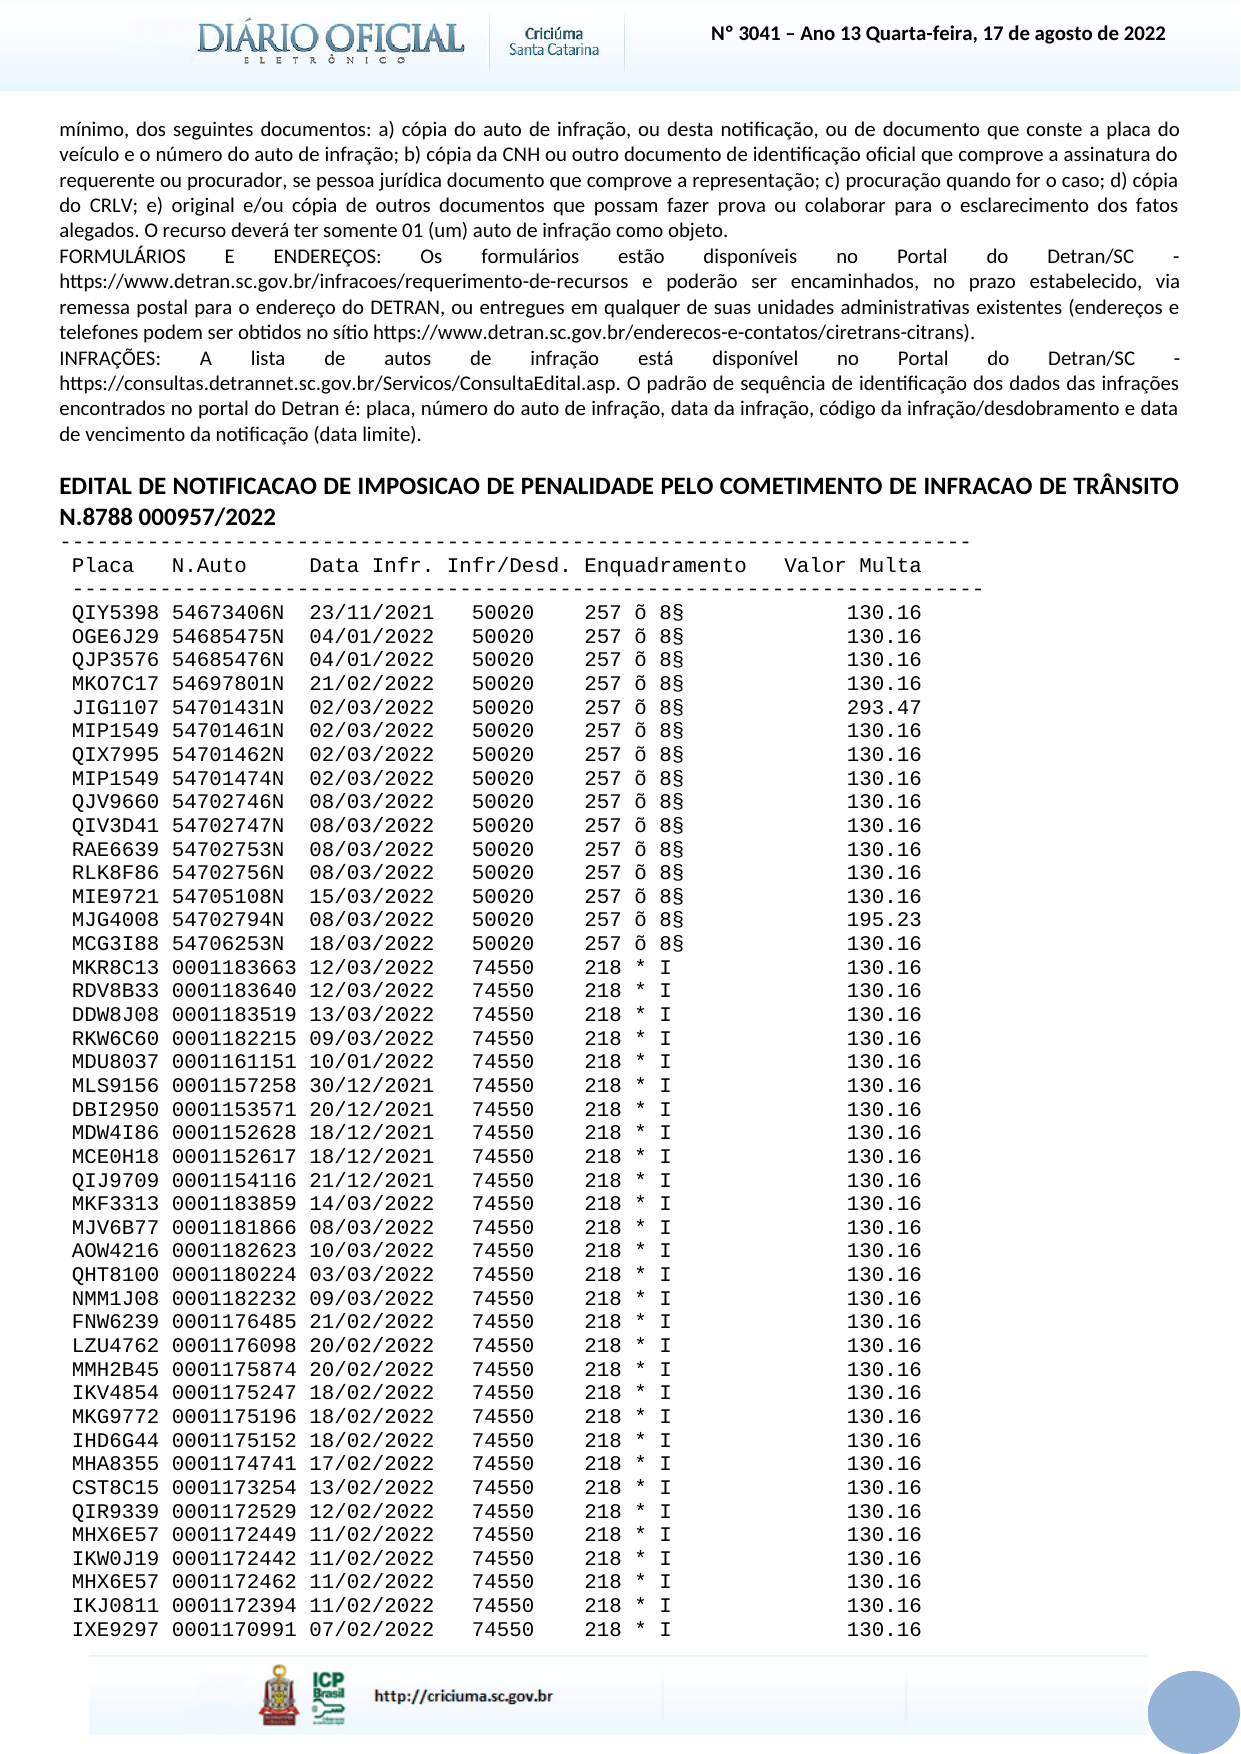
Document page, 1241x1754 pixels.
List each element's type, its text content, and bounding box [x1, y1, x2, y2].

text QJV9660 54702746N 08/03/2022 50020 257 õ 8§ 130.16 [59, 791, 1181, 815]
text Placa N.Auto Data Infr. Infr/Desd. Enquadramento Valor Multa [59, 555, 1181, 578]
text ------------------------------------------------------------------------- [59, 578, 1181, 602]
text CST8C15 0001173254 13/02/2022 74550 218 * I 130.16 [59, 1477, 1181, 1501]
text DDW8J08 0001183519 13/03/2022 74550 218 * I 130.16 [59, 1004, 1181, 1028]
text mínimo, dos seguintes documentos: a) cópia do auto de infração, ou desta notificação, ou de documento que conste a placa do veículo e o número do auto de infração; b) cópia da CNH ou outro documento de identificação oficial que comprove a assinatura do requerente ou procurador, se pessoa jurídica documento que comprove a representação; c) procuração quando for o caso; d) cópia do CRLV; e) original e/ou cópia de outros documentos que possam fazer prova ou colaborar para o esclarecimento dos fatos alegados. O recurso deverá ter somente 01 (um) auto de infração como objeto. [59, 116, 1181, 243]
text RLK8F86 54702756N 08/03/2022 50020 257 õ 8§ 130.16 [59, 862, 1181, 886]
text QIJ9709 0001154116 21/12/2021 74550 218 * I 130.16 [59, 1169, 1181, 1193]
text MKR8C13 0001183663 12/03/2022 74550 218 * I 130.16 [59, 957, 1181, 980]
text QHT8100 0001180224 03/03/2022 74550 218 * I 130.16 [59, 1264, 1181, 1288]
text IKJ0811 0001172394 11/02/2022 74550 218 * I 130.16 [59, 1595, 1181, 1619]
text MIE9721 54705108N 15/03/2022 50020 257 õ 8§ 130.16 [59, 886, 1181, 909]
text QIV3D41 54702747N 08/03/2022 50020 257 õ 8§ 130.16 [59, 815, 1181, 838]
text QIY5398 54673406N 23/11/2021 50020 257 õ 8§ 130.16 [59, 602, 1181, 626]
text MHA8355 0001174741 17/02/2022 74550 218 * I 130.16 [59, 1453, 1181, 1477]
text MKO7C17 54697801N 21/02/2022 50020 257 õ 8§ 130.16 [59, 673, 1181, 697]
text ------------------------------------------------------------------------- [59, 531, 1181, 555]
text JIG1107 54701431N 02/03/2022 50020 257 õ 8§ 293.47 [59, 697, 1181, 720]
text MKG9772 0001175196 18/02/2022 74550 218 * I 130.16 [59, 1406, 1181, 1430]
text MIP1549 54701461N 02/03/2022 50020 257 õ 8§ 130.16 [59, 720, 1181, 744]
text RKW6C60 0001182215 09/03/2022 74550 218 * I 130.16 [59, 1028, 1181, 1051]
text IKV4854 0001175247 18/02/2022 74550 218 * I 130.16 [59, 1382, 1181, 1406]
text MIP1549 54701474N 02/03/2022 50020 257 õ 8§ 130.16 [59, 768, 1181, 791]
text QIR9339 0001172529 12/02/2022 74550 218 * I 130.16 [59, 1501, 1181, 1524]
text FNW6239 0001176485 21/02/2022 74550 218 * I 130.16 [59, 1311, 1181, 1335]
text RDV8B33 0001183640 12/03/2022 74550 218 * I 130.16 [59, 980, 1181, 1004]
text QIX7995 54701462N 02/03/2022 50020 257 õ 8§ 130.16 [59, 744, 1181, 768]
text EDITAL DE NOTIFICACAO DE IMPOSICAO DE PENALIDADE PELO COMETIMENTO DE INFRACAO DE TRÂNSITO N.8788 000957/2022 [59, 470, 1181, 531]
text QJP3576 54685476N 04/01/2022 50020 257 õ 8§ 130.16 [59, 649, 1181, 673]
text IHD6G44 0001175152 18/02/2022 74550 218 * I 130.16 [59, 1430, 1181, 1453]
text RAE6639 54702753N 08/03/2022 50020 257 õ 8§ 130.16 [59, 838, 1181, 862]
text MLS9156 0001157258 30/12/2021 74550 218 * I 130.16 [59, 1075, 1181, 1099]
text IXE9297 0001170991 07/02/2022 74550 218 * I 130.16 [59, 1619, 1181, 1642]
text MMH2B45 0001175874 20/02/2022 74550 218 * I 130.16 [59, 1359, 1181, 1382]
text MJG4008 54702794N 08/03/2022 50020 257 õ 8§ 195.23 [59, 909, 1181, 933]
text DBI2950 0001153571 20/12/2021 74550 218 * I 130.16 [59, 1099, 1181, 1122]
text NMM1J08 0001182232 09/03/2022 74550 218 * I 130.16 [59, 1288, 1181, 1311]
text AOW4216 0001182623 10/03/2022 74550 218 * I 130.16 [59, 1241, 1181, 1264]
text LZU4762 0001176098 20/02/2022 74550 218 * I 130.16 [59, 1335, 1181, 1359]
text OGE6J29 54685475N 04/01/2022 50020 257 õ 8§ 130.16 [59, 626, 1181, 649]
text MDW4I86 0001152628 18/12/2021 74550 218 * I 130.16 [59, 1122, 1181, 1146]
text IKW0J19 0001172442 11/02/2022 74550 218 * I 130.16 [59, 1548, 1181, 1572]
text FORMULÁRIOS E ENDEREÇOS: Os formulários estão disponíveis no Portal do Detran/SC - https://www.detran.sc.gov.br/infracoes/requerimento-de-recursos e poderão ser encaminhados, no prazo estabelecido, via remessa postal para o endereço do DETRAN, ou entregues em qualquer de suas unidades administrativas existentes (endereços e telefones podem ser obtidos no sítio https://www.detran.sc.gov.br/enderecos-e-contatos/ciretrans-citrans). [59, 243, 1181, 345]
text MHX6E57 0001172449 11/02/2022 74550 218 * I 130.16 [59, 1524, 1181, 1548]
text MCG3I88 54706253N 18/03/2022 50020 257 õ 8§ 130.16 [59, 933, 1181, 957]
text MDU8037 0001161151 10/01/2022 74550 218 * I 130.16 [59, 1051, 1181, 1075]
text MCE0H18 0001152617 18/12/2021 74550 218 * I 130.16 [59, 1146, 1181, 1169]
text MHX6E57 0001172462 11/02/2022 74550 218 * I 130.16 [59, 1572, 1181, 1595]
text MKF3313 0001183859 14/03/2022 74550 218 * I 130.16 [59, 1193, 1181, 1217]
text INFRAÇÕES: A lista de autos de infração está disponível no Portal do Detran/SC - https://consultas.detrannet.sc.gov.br/Servicos/ConsultaEdital.asp. O padrão de sequência de identificação dos dados das infrações encontrados no portal do Detran é: placa, número do auto de infração, data da infração, código da infração/desdobramento e data de vencimento da notificação (data limite). [59, 345, 1181, 446]
text MJV6B77 0001181866 08/03/2022 74550 218 * I 130.16 [59, 1217, 1181, 1241]
